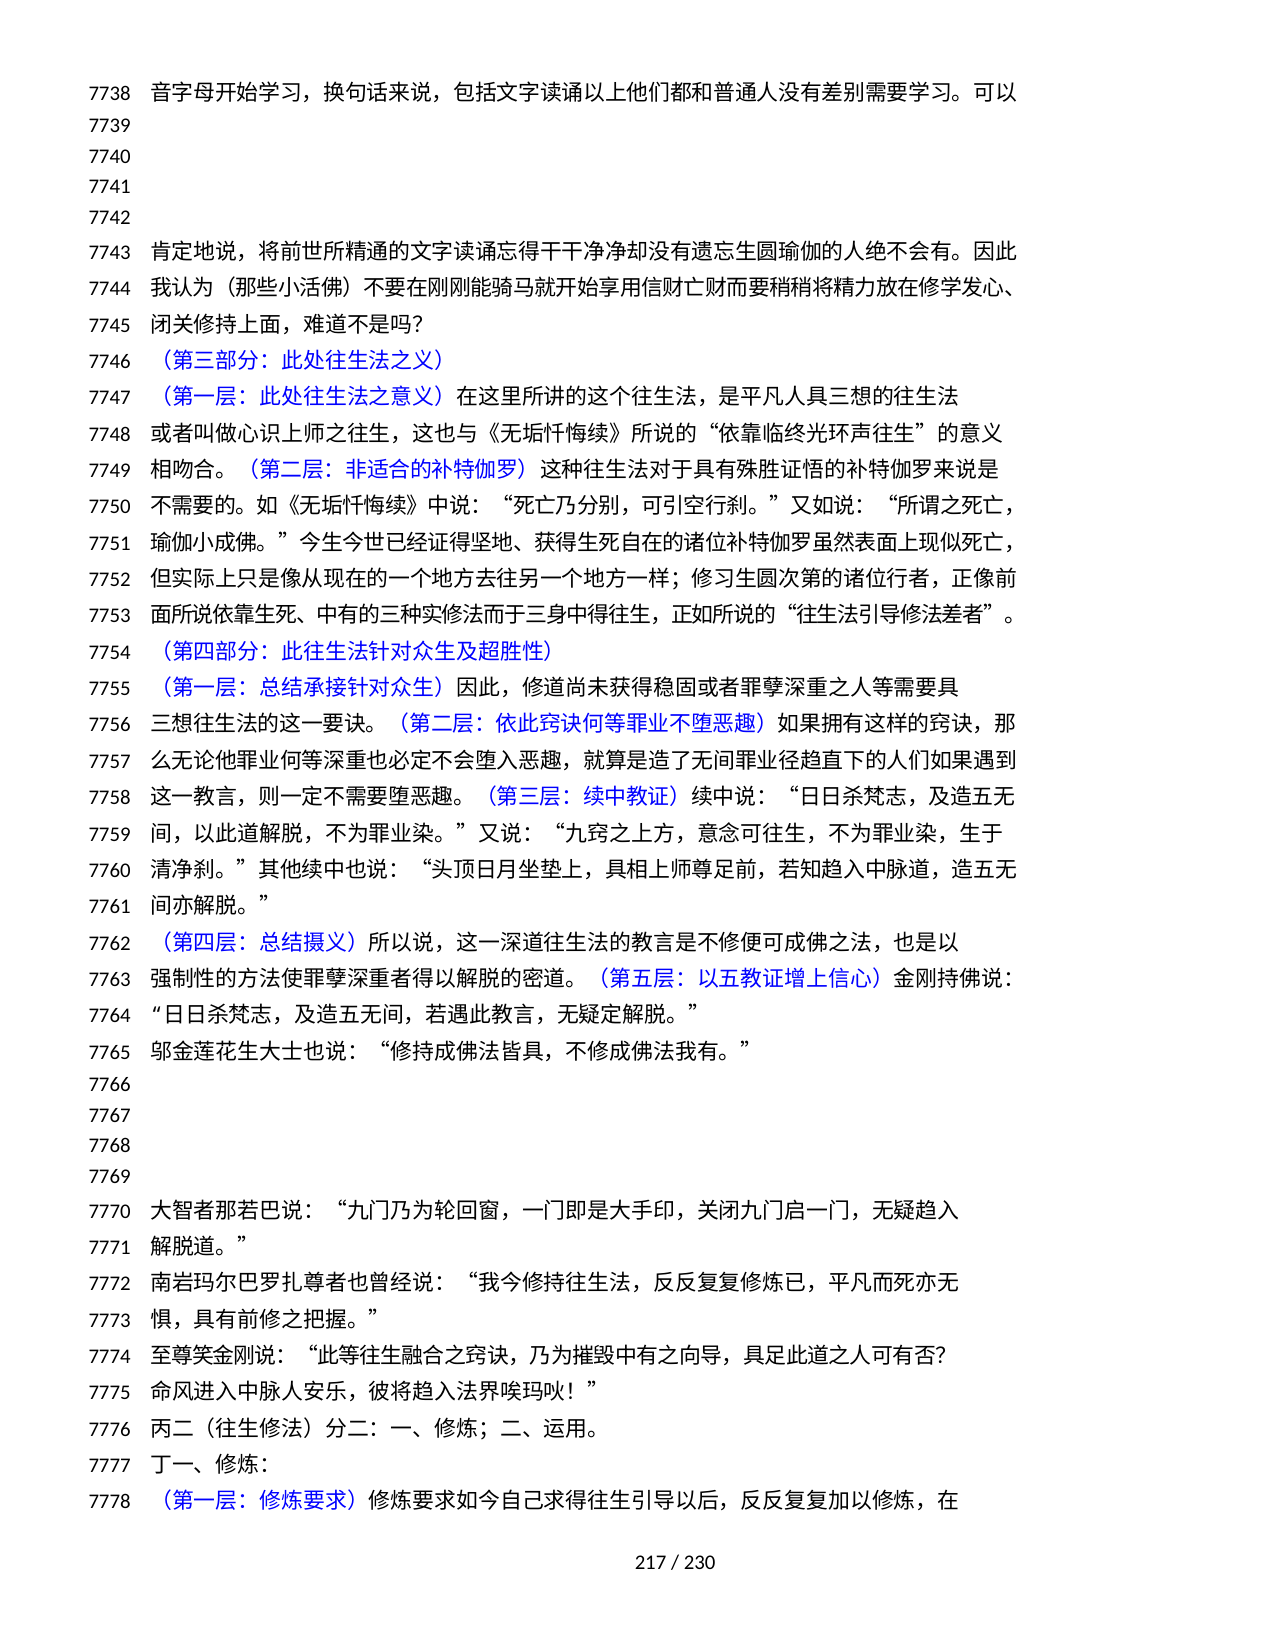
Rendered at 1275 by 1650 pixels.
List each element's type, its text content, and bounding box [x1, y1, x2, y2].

text （第一层：修炼要求）修炼要求如今自己求得往生引导以后，反反复复加以修炼，在 [150, 1483, 1200, 1515]
text 不需要的。如《无垢忏悔续》中说：“死亡乃分别，可引空行刹。”又如说：“所谓之死亡， [150, 488, 1200, 520]
text 丙二（往生修法）分二：一、修炼；二、运用。 [150, 1411, 1200, 1442]
text 惧，具有前修之把握。” [150, 1302, 1200, 1333]
text 闭关修持上面，难道不是吗？ [150, 307, 1200, 338]
text 强制性的方法使罪孽深重者得以解脱的密道。（第五层：以五教证增上信心）金刚持佛说： [150, 961, 1200, 993]
text 清净刹。”其他续中也说：“头顶日月坐垫上，具相上师尊足前，若知趋入中脉道，造五无 [150, 852, 1200, 883]
text 命风进入中脉人安乐，彼将趋入法界唉玛吙！” [150, 1374, 1200, 1406]
text （第四层：总结摄义）所以说，这一深道往生法的教言是不修便可成佛之法，也是以 [150, 924, 1200, 956]
text 三想往生法的这一要诀。（第二层：依此窍诀何等罪业不堕恶趣）如果拥有这样的窍诀，那 [150, 706, 1200, 738]
text “日日杀梵志，及造五无间，若遇此教言，无疑定解脱。” [150, 997, 1200, 1029]
text （第四部分：此往生法针对众生及超胜性） [150, 634, 1200, 665]
text 但实际上只是像从现在的一个地方去往另一个地方一样；修习生圆次第的诸位行者，正像前 [150, 561, 1200, 593]
text （第一层：总结承接针对众生）因此，修道尚未获得稳固或者罪孽深重之人等需要具 [150, 670, 1200, 702]
text 间亦解脱。” [150, 888, 1200, 920]
text 肯定地说，将前世所精通的文字读诵忘得干干净净却没有遗忘生圆瑜伽的人绝不会有。因此 [150, 234, 1200, 266]
text （第三部分：此处往生法之义） [150, 343, 1200, 374]
text 音字母开始学习，换句话来说，包括文字读诵以上他们都和普通人没有差别需要学习。可以 [150, 75, 1200, 107]
text 大智者那若巴说：“九门乃为轮回窗，一门即是大手印，关闭九门启一门，无疑趋入 [150, 1193, 1200, 1224]
text 瑜伽小成佛。”今生今世已经证得坚地、获得生死自在的诸位补特伽罗虽然表面上现似死亡， [150, 525, 1200, 556]
text 相吻合。（第二层：非适合的补特伽罗）这种往生法对于具有殊胜证悟的补特伽罗来说是 [150, 452, 1200, 484]
text 丁一、修炼： [150, 1447, 1200, 1479]
text 面所说依靠生死、中有的三种实修法而于三身中得往生，正如所说的“往生法引导修法差者”。 [150, 597, 1200, 629]
text 间，以此道解脱，不为罪业染。”又说：“九窍之上方，意念可往生，不为罪业染，生于 [150, 816, 1200, 847]
text （第一层：此处往生法之意义）在这里所讲的这个往生法，是平凡人具三想的往生法 [150, 379, 1200, 411]
text 邬金莲花生大士也说：“修持成佛法皆具，不修成佛法我有。” [150, 1034, 1200, 1065]
text 或者叫做心识上师之往生，这也与《无垢忏悔续》所说的“依靠临终光环声往生”的意义 [150, 416, 1200, 447]
text 至尊笑金刚说：“此等往生融合之窍诀，乃为摧毁中有之向导，具足此道之人可有否？ [150, 1338, 1200, 1370]
text 这一教言，则一定不需要堕恶趣。（第三层：续中教证）续中说：“日日杀梵志，及造五无 [150, 779, 1200, 811]
text 么无论他罪业何等深重也必定不会堕入恶趣，就算是造了无间罪业径趋直下的人们如果遇到 [150, 743, 1200, 774]
text 我认为（那些小活佛）不要在刚刚能骑马就开始享用信财亡财而要稍稍将精力放在修学发心、 [150, 270, 1200, 302]
text 解脱道。” [150, 1229, 1200, 1261]
text 南岩玛尔巴罗扎尊者也曾经说：“我今修持往生法，反反复复修炼已，平凡而死亦无 [150, 1265, 1200, 1297]
